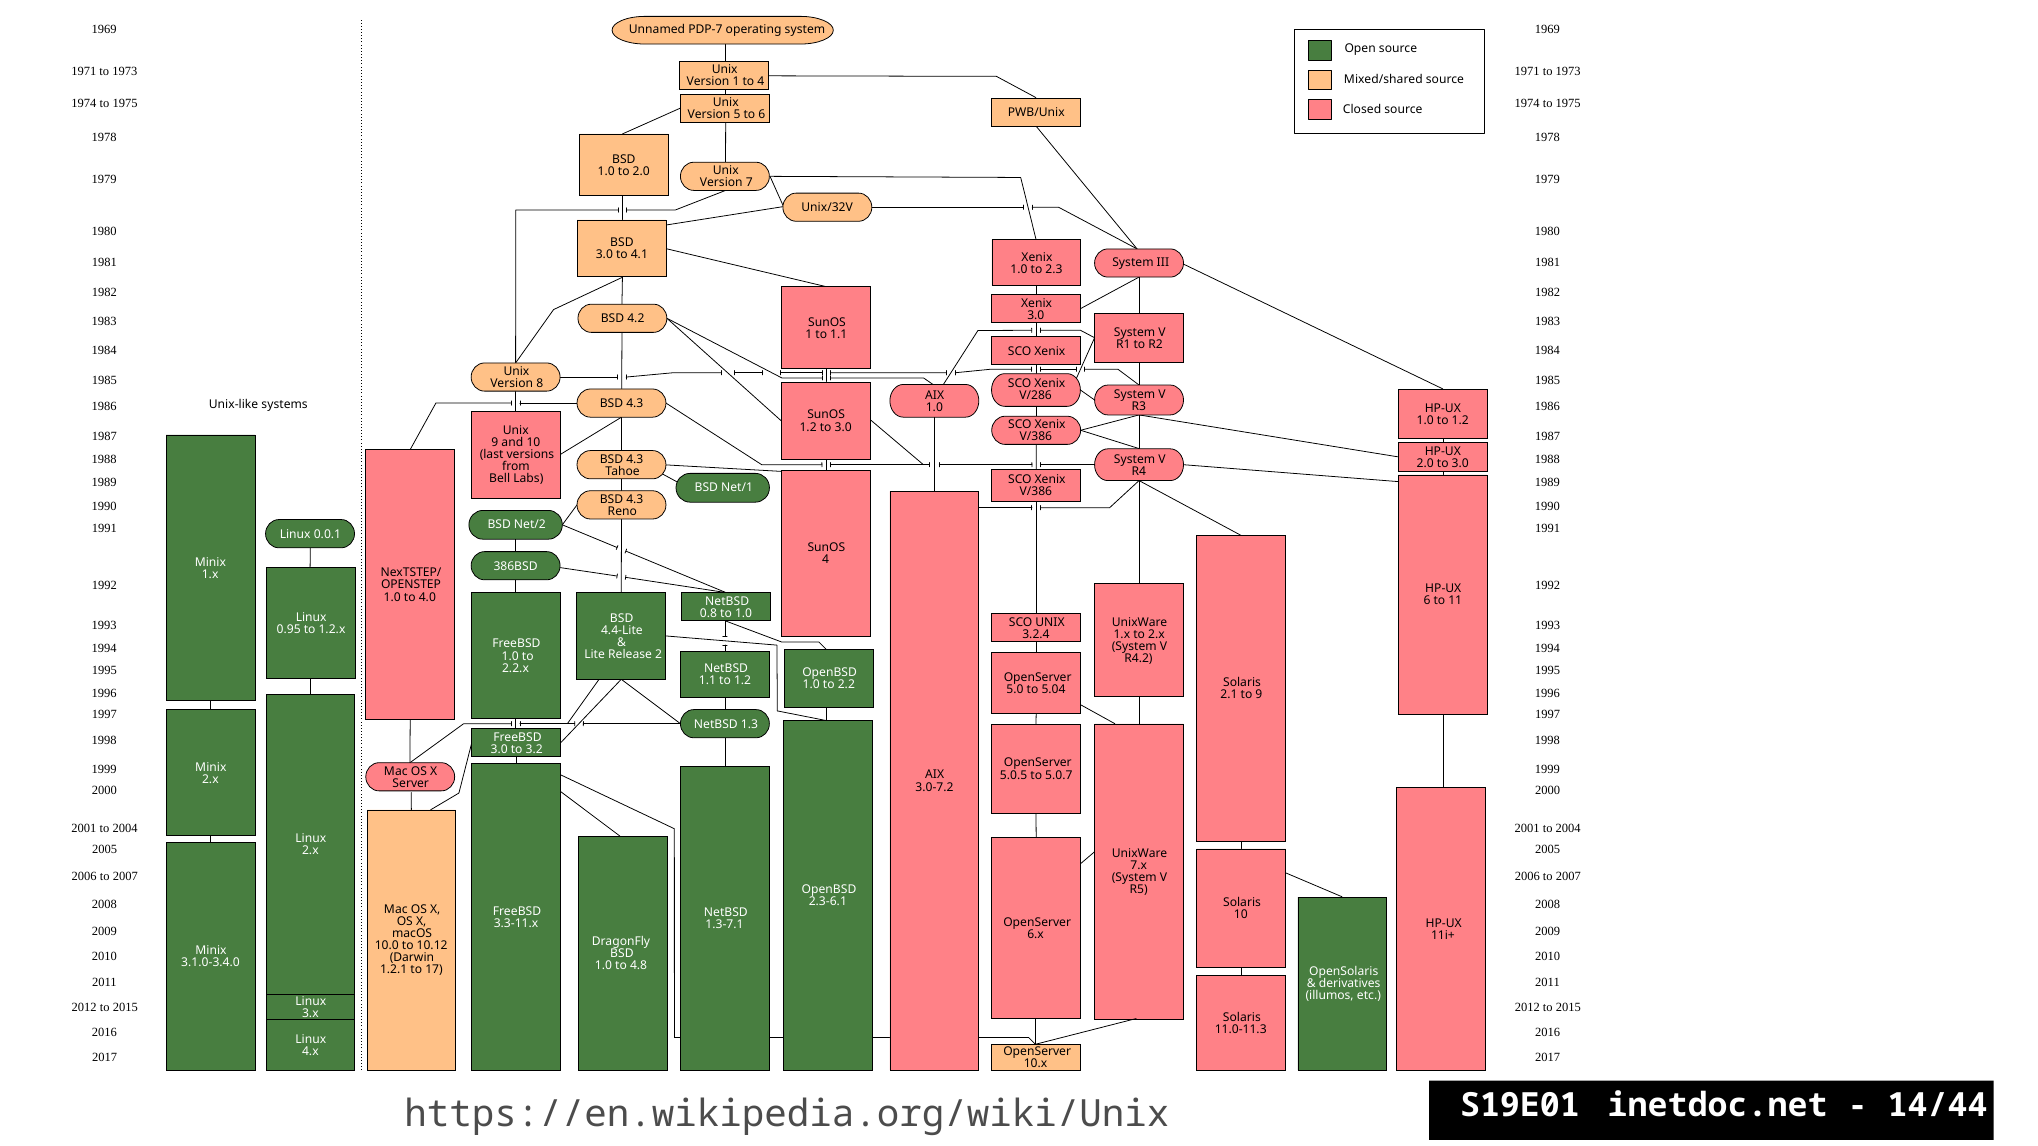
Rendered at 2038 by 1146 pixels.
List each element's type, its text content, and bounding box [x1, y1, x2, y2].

text_box https://en.wikipedia.org/wiki/Unix [398, 1086, 1170, 1138]
text_box S19E01 inetdoc.net - <numéro>/44 [1429, 1080, 1994, 1140]
picture [59, 11, 1595, 1075]
